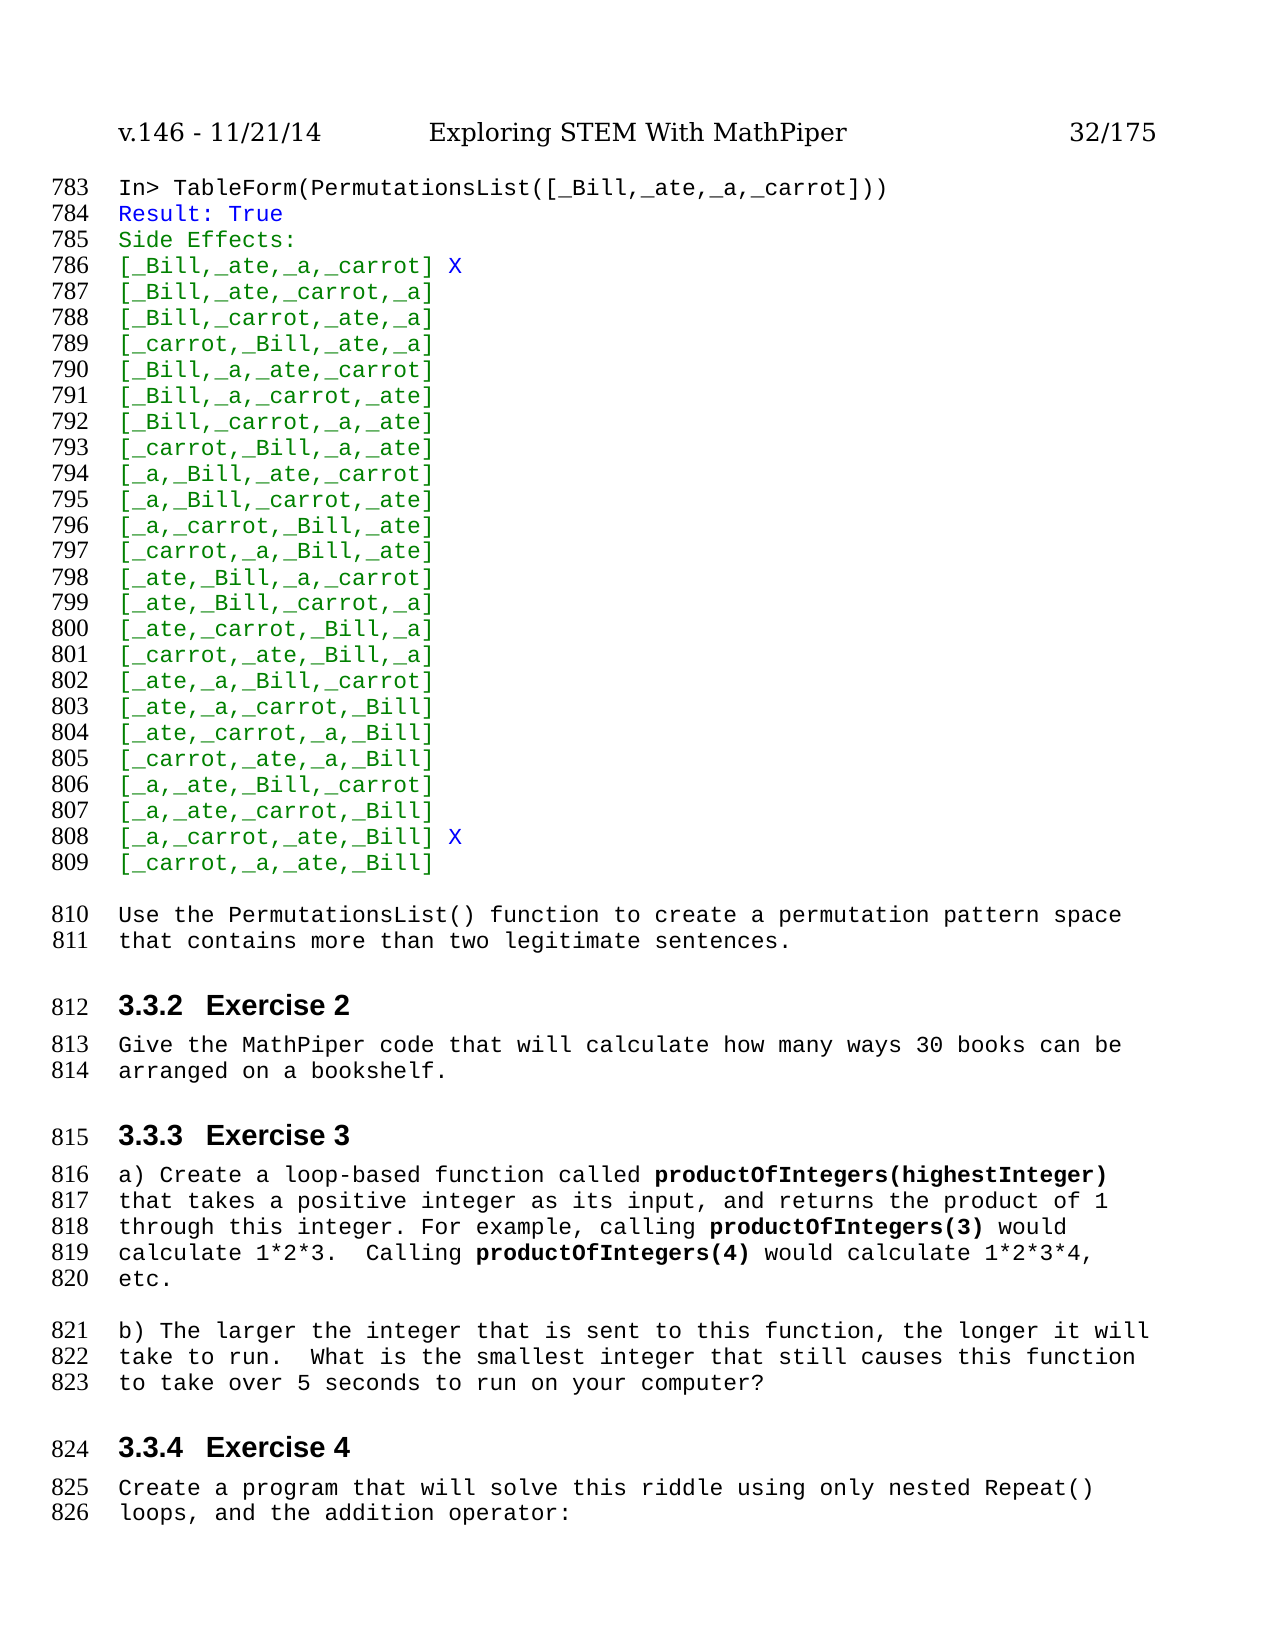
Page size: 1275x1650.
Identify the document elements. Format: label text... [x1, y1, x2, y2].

text Use the PermutationsList() function to create a permutation pattern space that contains more than two legitimate sentences. [118, 903, 1157, 955]
text [_ate,_a,_Bill,_carrot] [118, 669, 1157, 696]
text Give the MathPiper code that will calculate how many ways 30 books can be arranged on a bookshelf. [118, 1033, 1157, 1085]
text [_carrot,_Bill,_ate,_a] [118, 332, 1157, 358]
text Create a program that will solve this riddle using only nested Repeat() loops, and the addition operator: [118, 1476, 1157, 1528]
text [_carrot,_ate,_a,_Bill] [118, 747, 1157, 773]
text [_ate,_Bill,_carrot,_a] [118, 592, 1157, 618]
text [_carrot,_a,_Bill,_ate] [118, 540, 1157, 566]
text [_ate,_a,_carrot,_Bill] [118, 696, 1157, 721]
subtitle Exercise 3 [118, 1118, 1157, 1152]
text [_carrot,_ate,_Bill,_a] [118, 644, 1157, 669]
text [_Bill,_ate,_carrot,_a] [118, 281, 1157, 306]
text [_Bill,_ate,_a,_carrot] X [118, 254, 1157, 281]
text b) The larger the integer that is sent to this function, the longer it will take to run. What is the smallest integer that still causes this function to take over 5 seconds to run on your computer? [118, 1319, 1157, 1397]
text [_carrot,_Bill,_a,_ate] [118, 436, 1157, 462]
text [_a,_ate,_Bill,_carrot] [118, 773, 1157, 799]
text [_ate,_carrot,_a,_Bill] [118, 721, 1157, 747]
text Side Effects: [118, 229, 1157, 254]
text [_Bill,_carrot,_ate,_a] [118, 306, 1157, 332]
text [_ate,_Bill,_a,_carrot] [118, 566, 1157, 592]
text [_a,_ate,_carrot,_Bill] [118, 799, 1157, 825]
text [_Bill,_a,_carrot,_ate] [118, 384, 1157, 410]
text [_a,_Bill,_ate,_carrot] [118, 462, 1157, 488]
text In> TableForm(PermutationsList([_Bill,_ate,_a,_carrot])) [118, 177, 1157, 203]
subtitle Exercise 2 [118, 988, 1157, 1021]
subtitle Exercise 4 [118, 1430, 1157, 1464]
text Result: True [118, 203, 1157, 229]
text [_a,_carrot,_ate,_Bill] X [118, 825, 1157, 851]
text [_Bill,_carrot,_a,_ate] [118, 410, 1157, 436]
text a) Create a loop-based function called productOfIntegers(highestInteger) that takes a positive integer as its input, and returns the product of 1 through this integer. For example, calling productOfIntegers(3) would calculate 1*2*3. Calling productOfIntegers(4) would calculate 1*2*3*4, etc. [118, 1164, 1157, 1293]
text [_Bill,_a,_ate,_carrot] [118, 358, 1157, 384]
text [_a,_Bill,_carrot,_ate] [118, 488, 1157, 514]
text [_carrot,_a,_ate,_Bill] [118, 851, 1157, 877]
text [_a,_carrot,_Bill,_ate] [118, 514, 1157, 540]
text [_ate,_carrot,_Bill,_a] [118, 618, 1157, 644]
